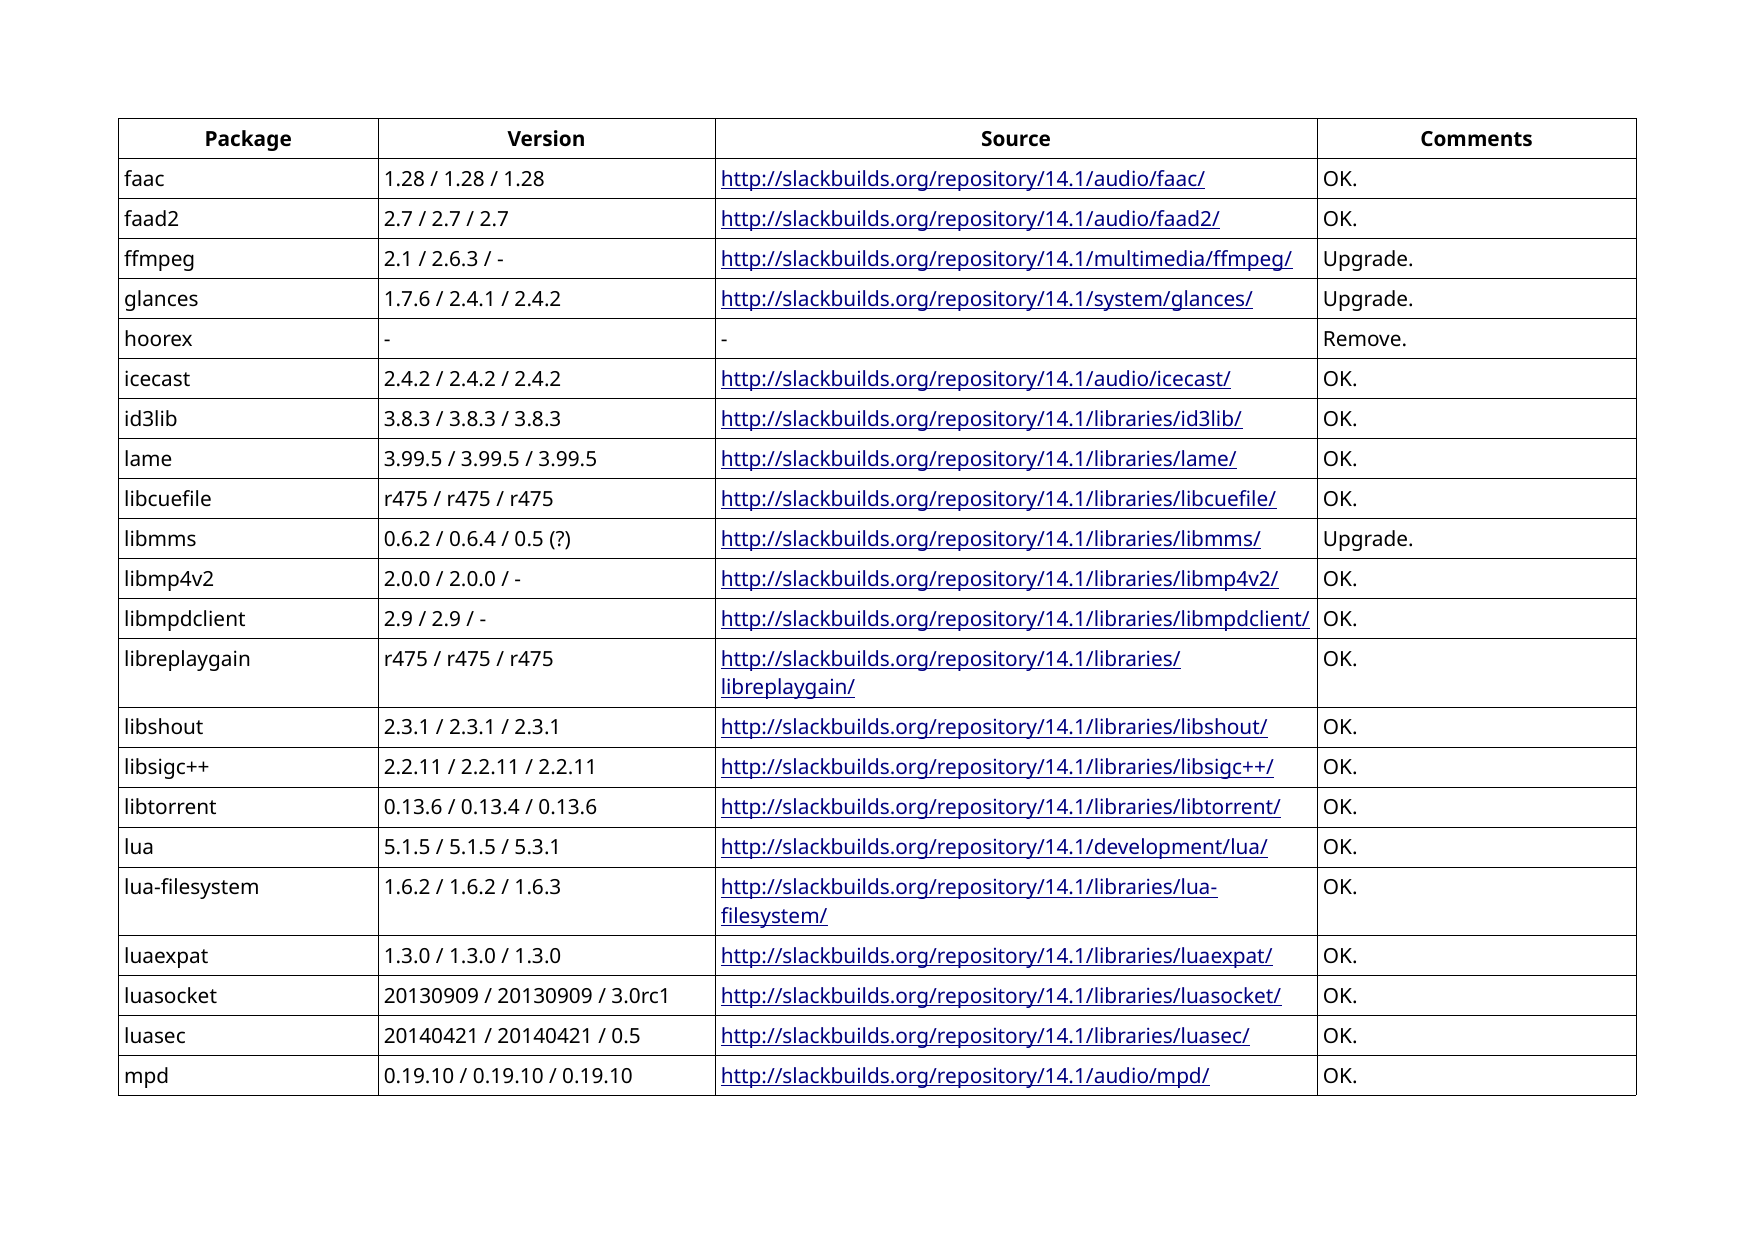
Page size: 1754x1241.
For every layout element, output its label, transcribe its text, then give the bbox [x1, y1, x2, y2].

table_cell 2.1 / 2.6.3 / - [379, 239, 715, 278]
table_header Comments [1318, 119, 1636, 158]
table_cell OK. [1318, 708, 1636, 747]
table_cell luaexpat [119, 936, 378, 975]
table_cell icecast [119, 359, 378, 398]
table_cell http://slackbuilds.org/repository/14.1/libraries/libmpdclient/ [716, 599, 1317, 638]
table_cell 2.2.11 / 2.2.11 / 2.2.11 [379, 748, 715, 787]
table_cell 0.19.10 / 0.19.10 / 0.19.10 [379, 1056, 715, 1095]
table_cell http://slackbuilds.org/repository/14.1/libraries/id3lib/ [716, 399, 1317, 438]
table_cell OK. [1318, 559, 1636, 598]
table_cell OK. [1318, 479, 1636, 518]
table_cell libmpdclient [119, 599, 378, 638]
table_cell - [379, 319, 715, 358]
table_cell http://slackbuilds.org/repository/14.1/audio/icecast/ [716, 359, 1317, 398]
table_cell lua-filesystem [119, 868, 378, 935]
table_cell libreplaygain [119, 639, 378, 707]
table_cell 2.0.0 / 2.0.0 / - [379, 559, 715, 598]
table_cell OK. [1318, 1016, 1636, 1055]
table_cell 5.1.5 / 5.1.5 / 5.3.1 [379, 828, 715, 867]
table_cell mpd [119, 1056, 378, 1095]
table_cell libcuefile [119, 479, 378, 518]
table_cell glances [119, 279, 378, 318]
table_cell OK. [1318, 199, 1636, 238]
table_cell libshout [119, 708, 378, 747]
table_cell 1.3.0 / 1.3.0 / 1.3.0 [379, 936, 715, 975]
table_cell http://slackbuilds.org/repository/14.1/audio/faad2/ [716, 199, 1317, 238]
table_cell libsigc++ [119, 748, 378, 787]
table_cell lua [119, 828, 378, 867]
table_cell OK. [1318, 748, 1636, 787]
table_cell http://slackbuilds.org/repository/14.1/libraries/luasec/ [716, 1016, 1317, 1055]
table_header Source [716, 119, 1317, 158]
table_cell OK. [1318, 159, 1636, 198]
table_cell Remove. [1318, 319, 1636, 358]
table_cell 1.7.6 / 2.4.1 / 2.4.2 [379, 279, 715, 318]
table_cell r475 / r475 / r475 [379, 479, 715, 518]
table_cell http://slackbuilds.org/repository/14.1/libraries/lua-filesystem/ [716, 868, 1317, 935]
table_cell id3lib [119, 399, 378, 438]
table_cell http://slackbuilds.org/repository/14.1/audio/mpd/ [716, 1056, 1317, 1095]
table_cell OK. [1318, 828, 1636, 867]
table_cell luasec [119, 1016, 378, 1055]
table_cell Upgrade. [1318, 519, 1636, 558]
table_cell http://slackbuilds.org/repository/14.1/libraries/libsigc++/ [716, 748, 1317, 787]
table_cell 0.6.2 / 0.6.4 / 0.5 (?) [379, 519, 715, 558]
table_cell 2.3.1 / 2.3.1 / 2.3.1 [379, 708, 715, 747]
table_cell 2.7 / 2.7 / 2.7 [379, 199, 715, 238]
table_cell hoorex [119, 319, 378, 358]
table_cell faac [119, 159, 378, 198]
table_cell http://slackbuilds.org/repository/14.1/libraries/libreplaygain/ [716, 639, 1317, 707]
table_cell OK. [1318, 1056, 1636, 1095]
table_cell OK. [1318, 639, 1636, 707]
table_cell http://slackbuilds.org/repository/14.1/audio/faac/ [716, 159, 1317, 198]
table_cell http://slackbuilds.org/repository/14.1/libraries/libmms/ [716, 519, 1317, 558]
table_cell http://slackbuilds.org/repository/14.1/multimedia/ffmpeg/ [716, 239, 1317, 278]
table_cell 20140421 / 20140421 / 0.5 [379, 1016, 715, 1055]
table_cell 3.99.5 / 3.99.5 / 3.99.5 [379, 439, 715, 478]
table_cell OK. [1318, 788, 1636, 827]
table_cell OK. [1318, 399, 1636, 438]
table_cell libmms [119, 519, 378, 558]
table_cell 3.8.3 / 3.8.3 / 3.8.3 [379, 399, 715, 438]
table_cell ffmpeg [119, 239, 378, 278]
table_cell r475 / r475 / r475 [379, 639, 715, 707]
table_cell OK. [1318, 439, 1636, 478]
table_cell http://slackbuilds.org/repository/14.1/development/lua/ [716, 828, 1317, 867]
table_cell 2.9 / 2.9 / - [379, 599, 715, 638]
table_cell OK. [1318, 868, 1636, 935]
table_cell http://slackbuilds.org/repository/14.1/libraries/libshout/ [716, 708, 1317, 747]
table_cell http://slackbuilds.org/repository/14.1/libraries/libtorrent/ [716, 788, 1317, 827]
table_cell Upgrade. [1318, 279, 1636, 318]
table_cell OK. [1318, 359, 1636, 398]
table_cell http://slackbuilds.org/repository/14.1/libraries/lame/ [716, 439, 1317, 478]
table_cell Upgrade. [1318, 239, 1636, 278]
table_cell http://slackbuilds.org/repository/14.1/libraries/libcuefile/ [716, 479, 1317, 518]
table_cell 1.28 / 1.28 / 1.28 [379, 159, 715, 198]
table_cell http://slackbuilds.org/repository/14.1/libraries/luaexpat/ [716, 936, 1317, 975]
table_cell lame [119, 439, 378, 478]
table_cell http://slackbuilds.org/repository/14.1/system/glances/ [716, 279, 1317, 318]
table_cell libtorrent [119, 788, 378, 827]
table_cell luasocket [119, 976, 378, 1015]
table_cell 20130909 / 20130909 / 3.0rc1 [379, 976, 715, 1015]
table_cell 0.13.6 / 0.13.4 / 0.13.6 [379, 788, 715, 827]
table_cell - [716, 319, 1317, 358]
table_cell 2.4.2 / 2.4.2 / 2.4.2 [379, 359, 715, 398]
table_cell 1.6.2 / 1.6.2 / 1.6.3 [379, 868, 715, 935]
table_cell http://slackbuilds.org/repository/14.1/libraries/libmp4v2/ [716, 559, 1317, 598]
table_cell http://slackbuilds.org/repository/14.1/libraries/luasocket/ [716, 976, 1317, 1015]
table_cell libmp4v2 [119, 559, 378, 598]
table_cell faad2 [119, 199, 378, 238]
table_header Package [119, 119, 378, 158]
table_cell OK. [1318, 599, 1636, 638]
table_header Version [379, 119, 715, 158]
table_cell OK. [1318, 936, 1636, 975]
table_cell OK. [1318, 976, 1636, 1015]
